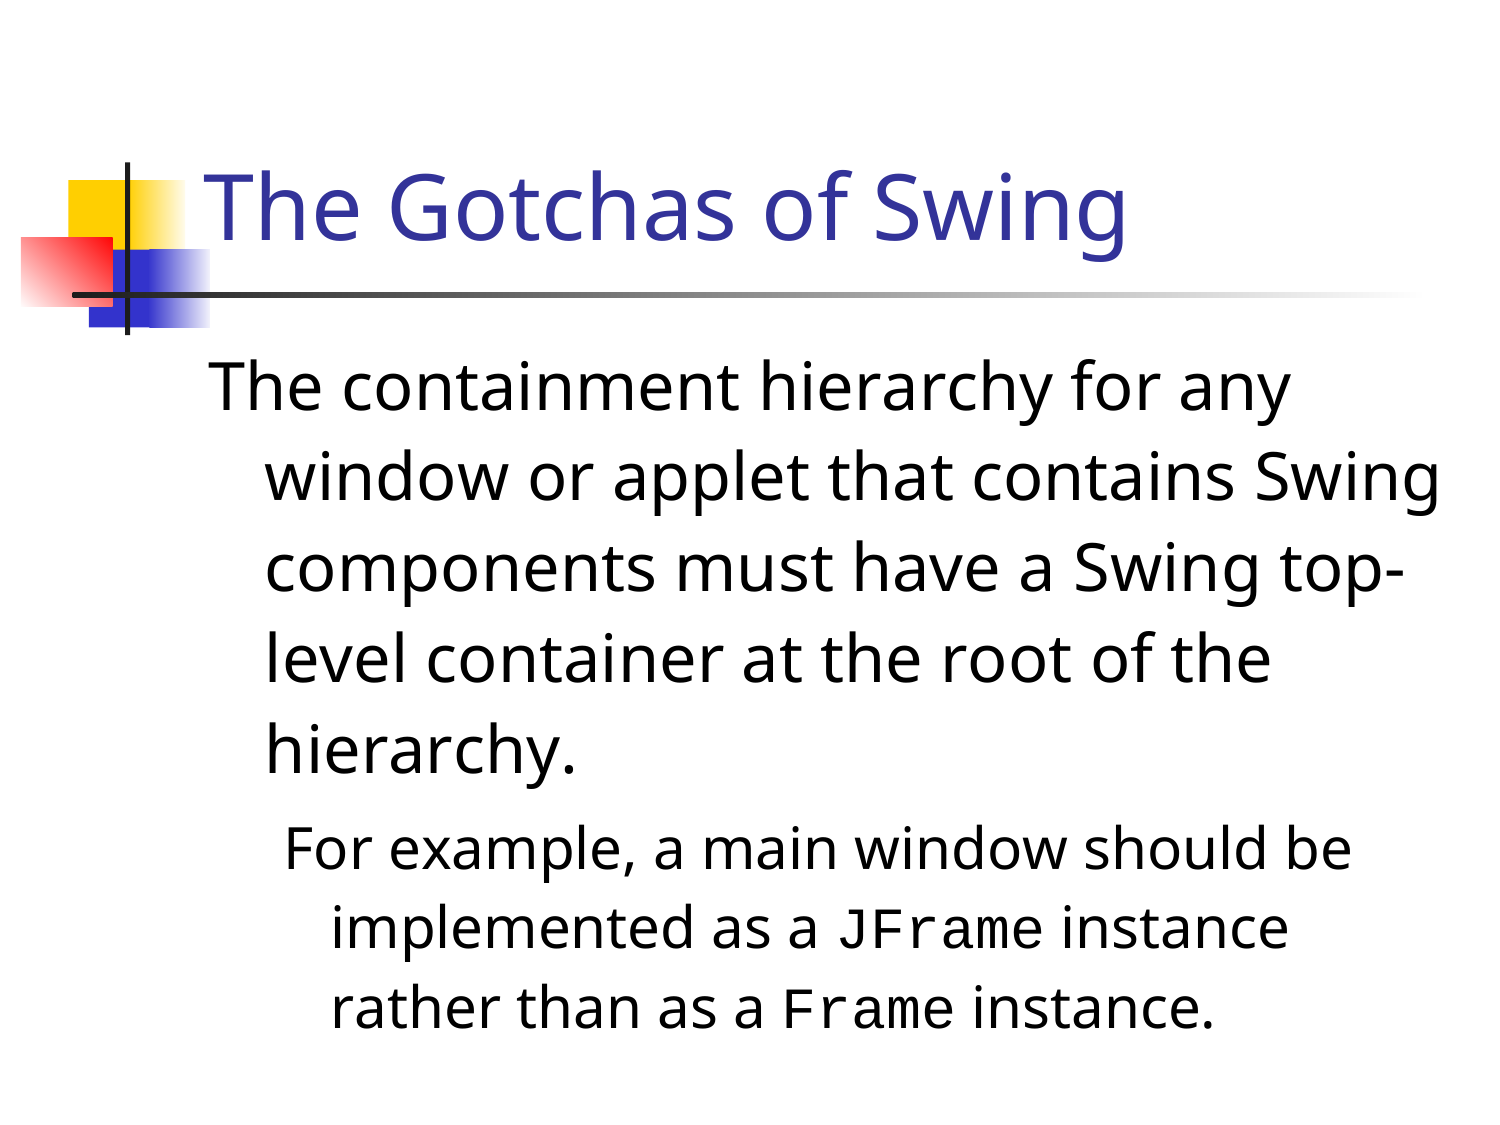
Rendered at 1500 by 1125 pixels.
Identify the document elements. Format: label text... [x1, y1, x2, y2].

list The containment hierarchy for any window or applet that contains Swing components must have a Swing top-level container at the root of the hierarchy. For example, a main window should be implemented as a JFrame instance rather than as a Frame instance. [193, 331, 1469, 1074]
title The Gotchas of Swing [188, 35, 1468, 276]
